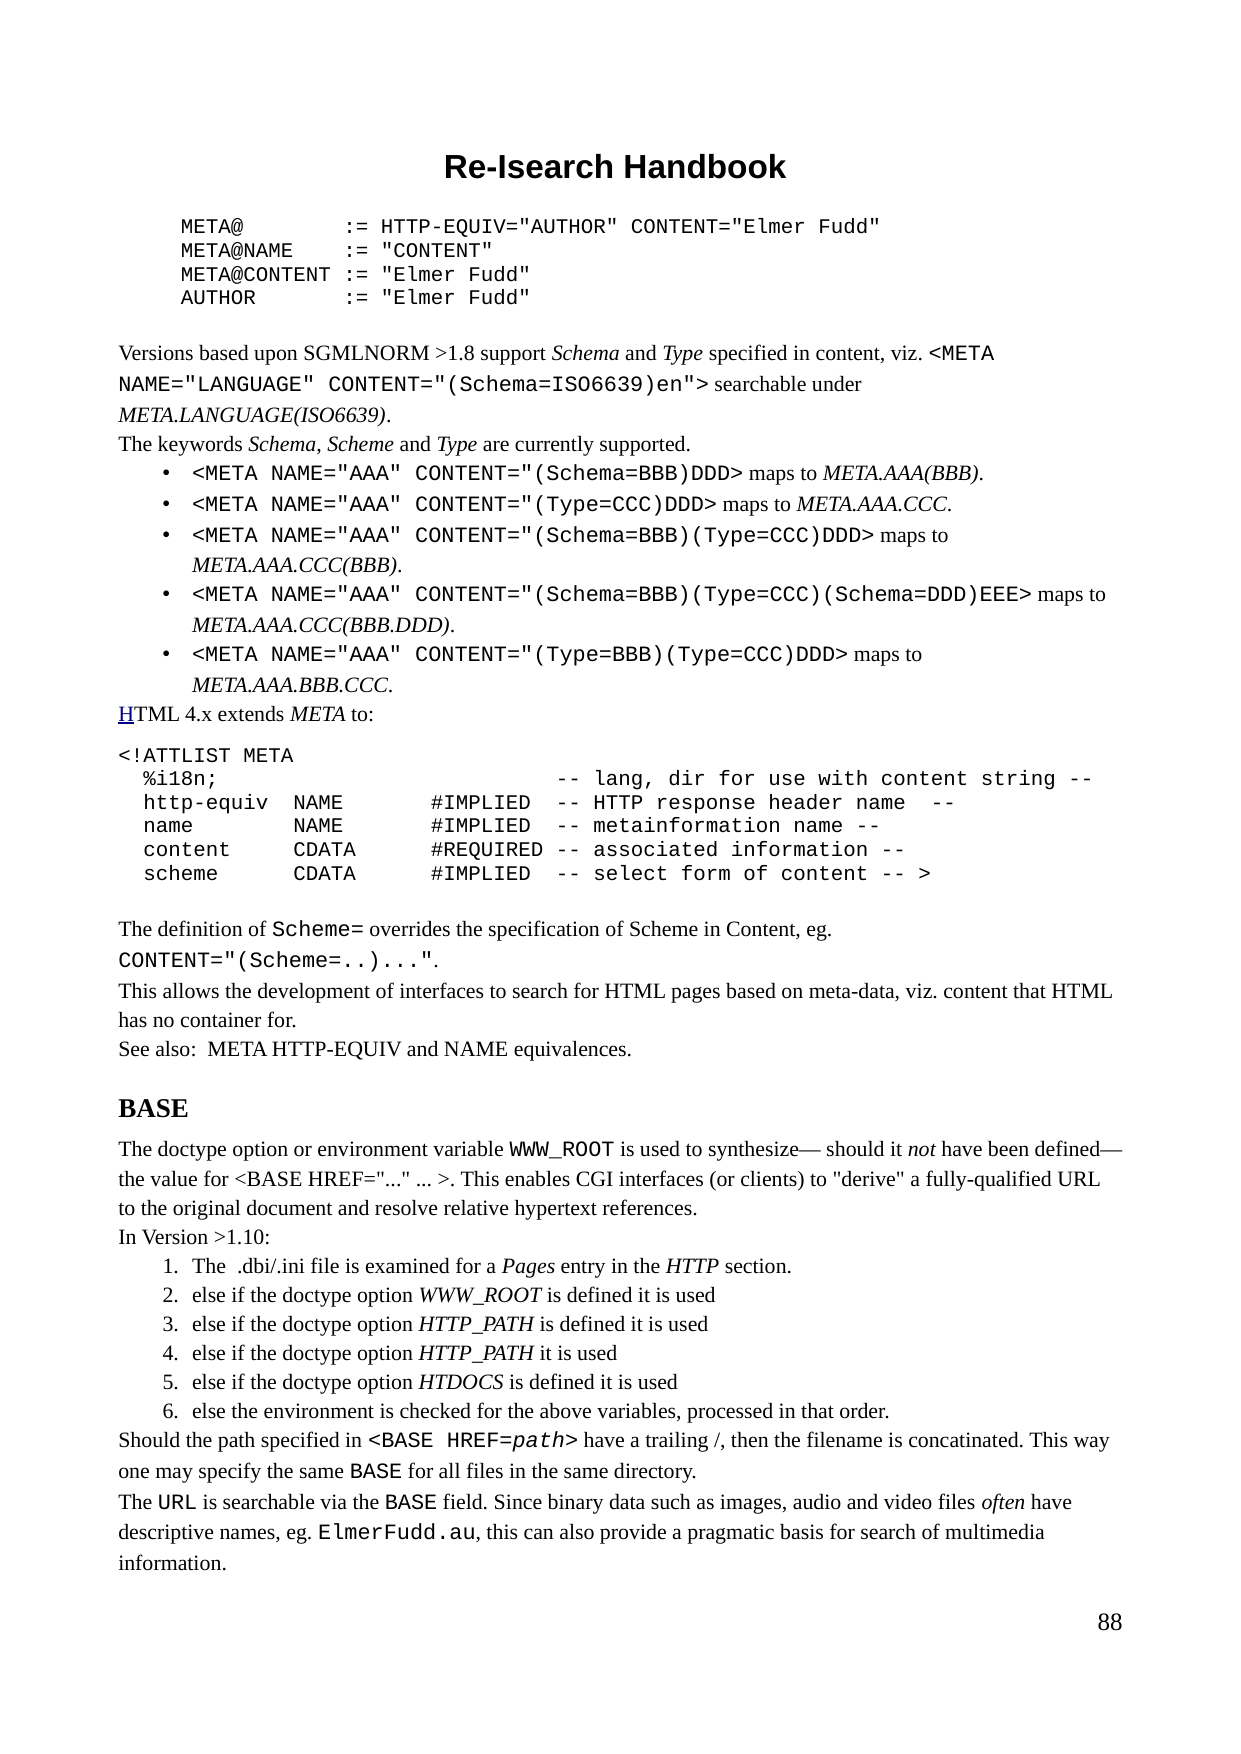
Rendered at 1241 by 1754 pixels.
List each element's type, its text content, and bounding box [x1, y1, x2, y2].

text In Version >1.10: [118, 1224, 1122, 1249]
list <META NAME="AAA" CONTENT="(Type=CCC)DDD> maps to META.AAA.CCC. [162, 491, 1122, 518]
text META@NAME := "CONTENT" [118, 240, 1122, 263]
list else if the doctype option HTDOCS is defined it is used [162, 1369, 1122, 1394]
text The definition of Scheme= overrides the specification of Scheme in Content, eg. CONTENT="(Scheme=..)...". [118, 916, 1122, 974]
list <META NAME="AAA" CONTENT="(Schema=BBB)DDD> maps to META.AAA(BBB). [162, 460, 1122, 487]
text The URL is searchable via the BASE field. Since binary data such as images, audio and video files often have descriptive names, eg. ElmerFudd.au, this can also provide a pragmatic basis for search of multimedia information. [118, 1489, 1122, 1575]
list else if the doctype option WWW_ROOT is defined it is used [162, 1282, 1122, 1307]
text Versions based upon SGMLNORM >1.8 support Schema and Type specified in content, viz. <META NAME="LANGUAGE" CONTENT="(Schema=ISO6639)en"> searchable under META.LANGUAGE(ISO6639). The keywords Schema, Scheme and Type are currently supported. [118, 340, 1122, 456]
text name NAME #IMPLIED -- metainformation name -- [118, 816, 1122, 839]
text META@ := HTTP-EQUIV="AUTHOR" CONTENT="Elmer Fudd" [118, 216, 1122, 240]
list else if the doctype option HTTP_PATH is defined it is used [162, 1311, 1122, 1336]
text HTML 4.x extends META to: [118, 701, 1122, 726]
text <!ATTLIST META [118, 744, 1122, 768]
list <META NAME="AAA" CONTENT="(Schema=BBB)(Type=CCC)(Schema=DDD)EEE> maps to META.AAA.CCC(BBB.DDD). [162, 581, 1122, 637]
text This allows the development of interfaces to search for HTML pages based on meta-data, viz. content that HTML has no container for. [118, 978, 1122, 1032]
list <META NAME="AAA" CONTENT="(Type=BBB)(Type=CCC)DDD> maps to META.AAA.BBB.CCC. [162, 641, 1122, 697]
list The .dbi/.ini file is examined for a Pages entry in the HTTP section. [162, 1253, 1122, 1278]
text content CDATA #REQUIRED -- associated information -- [118, 839, 1122, 863]
list else the environment is checked for the above variables, processed in that order. [162, 1398, 1122, 1423]
text See also: META HTTP-EQUIV and NAME equivalences. [118, 1036, 1122, 1061]
text %i18n; -- lang, dir for use with content string -- [118, 768, 1122, 792]
text The doctype option or environment variable WWW_ROOT is used to synthesize— should it not have been defined— the value for <BASE HREF="..." ... >. This enables CGI interfaces (or clients) to "derive" a fully-qualified URL to the original document and resolve relative hypertext references. [118, 1136, 1122, 1221]
text http-equiv NAME #IMPLIED -- HTTP response header name -- [118, 792, 1122, 816]
text AUTHOR := "Elmer Fudd" [118, 287, 1122, 311]
list <META NAME="AAA" CONTENT="(Schema=BBB)(Type=CCC)DDD> maps to META.AAA.CCC(BBB). [162, 522, 1122, 577]
list else if the doctype option HTTP_PATH it is used [162, 1340, 1122, 1365]
subtitle BASE [118, 1092, 1122, 1123]
text META@CONTENT := "Elmer Fudd" [118, 263, 1122, 287]
text Should the path specified in <BASE HREF=path> have a trailing /, then the filename is concatinated. This way one may specify the same BASE for all files in the same directory. [118, 1427, 1122, 1485]
text scheme CDATA #IMPLIED -- select form of content -- > [118, 863, 1122, 886]
